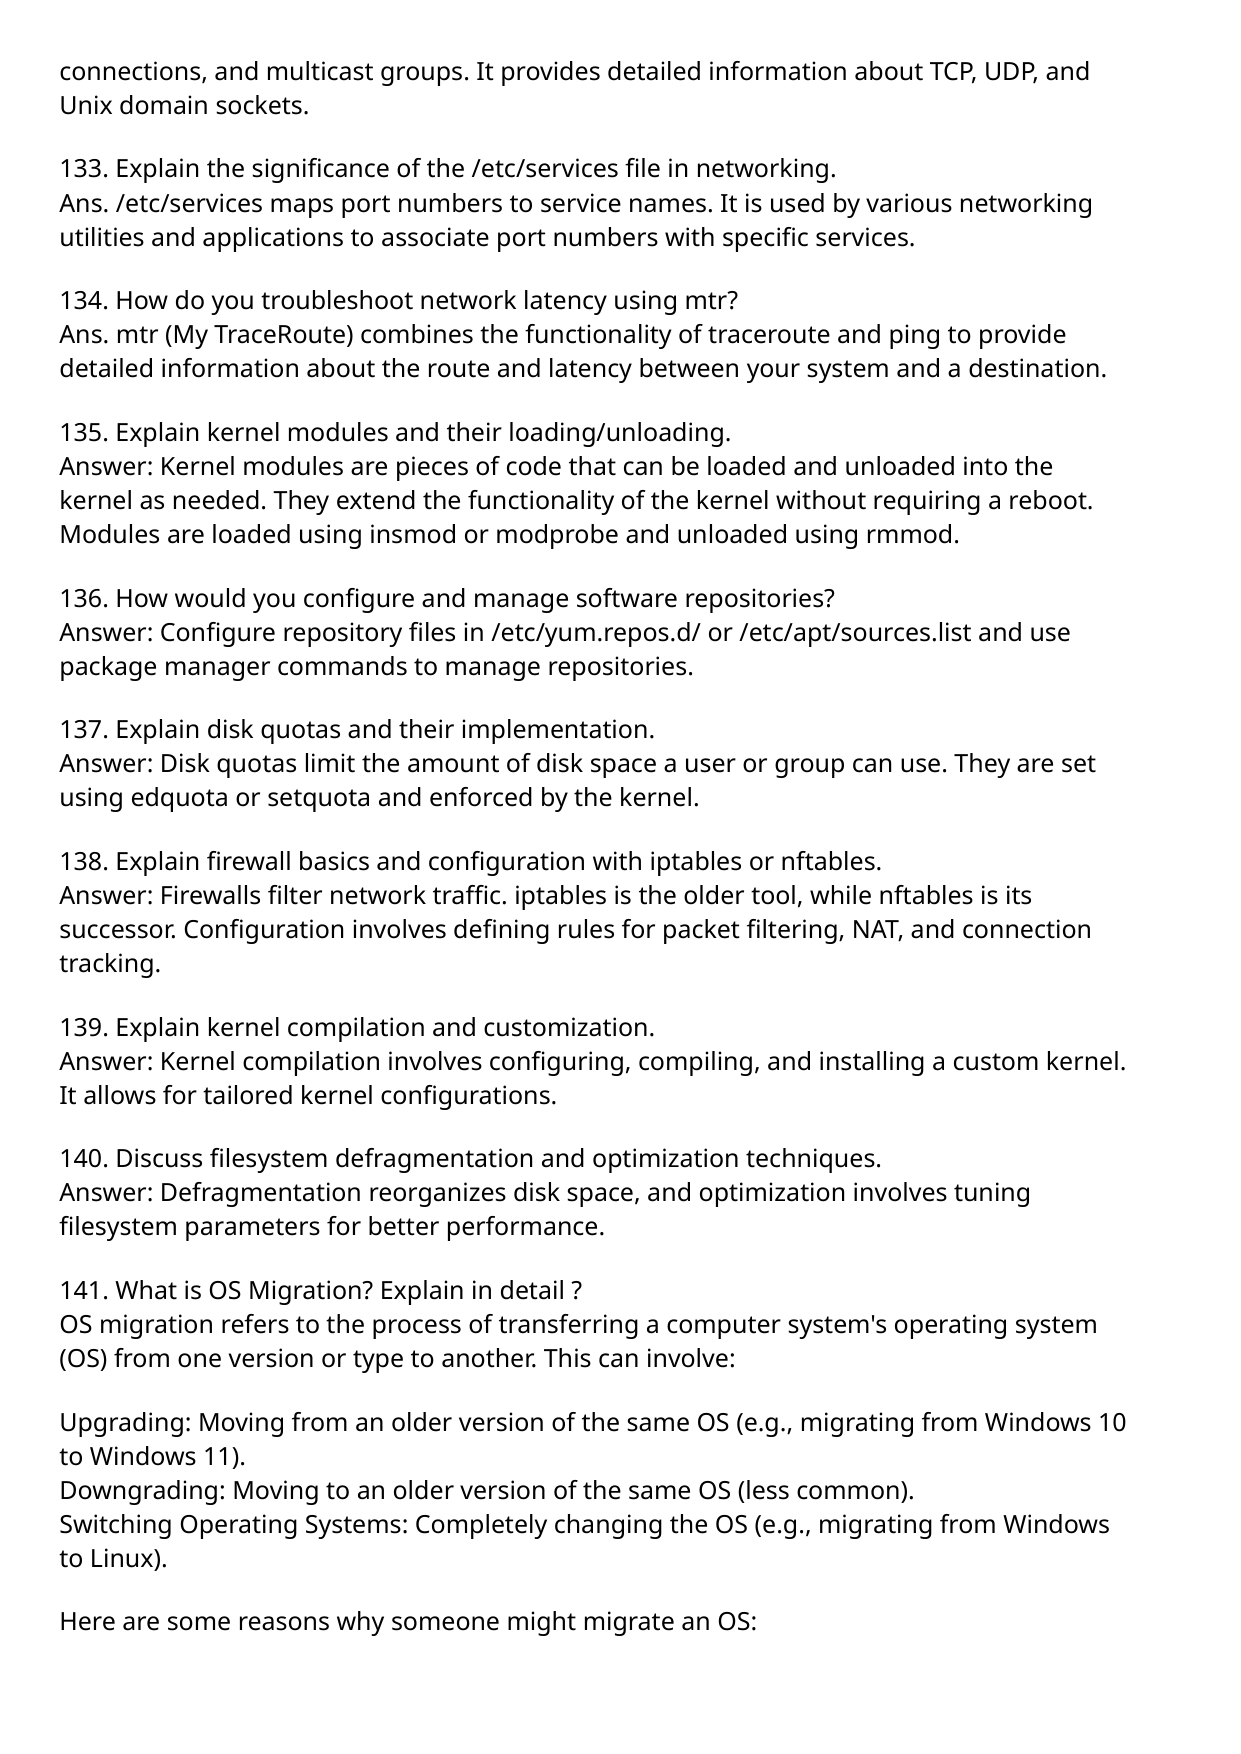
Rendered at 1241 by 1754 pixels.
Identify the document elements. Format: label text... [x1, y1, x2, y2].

text 135. Explain kernel modules and their loading/unloading. Answer: Kernel modules are pieces of code that can be loaded and unloaded into the kernel as needed. They extend the functionality of the kernel without requiring a reboot. Modules are loaded using insmod or modprobe and unloaded using rmmod. [59, 414, 1128, 551]
text 138. Explain firewall basics and configuration with iptables or nftables. Answer: Firewalls filter network traffic. iptables is the older tool, while nftables is its successor. Configuration involves defining rules for packet filtering, NAT, and connection tracking. [59, 843, 1128, 980]
text connections, and multicast groups. It provides detailed information about TCP, UDP, and Unix domain sockets. [59, 53, 1128, 122]
text Here are some reasons why someone might migrate an OS: [59, 1604, 1128, 1638]
text 133. Explain the significance of the /etc/services file in networking. Ans. /etc/services maps port numbers to service names. It is used by various networking utilities and applications to associate port numbers with specific services. [59, 151, 1128, 253]
text 136. How would you configure and manage software repositories? Answer: Configure repository files in /etc/yum.repos.d/ or /etc/apt/sources.list and use package manager commands to manage repositories. [59, 580, 1128, 682]
text Upgrading: Moving from an older version of the same OS (e.g., migrating from Windows 10 to Windows 11). Downgrading: Moving to an older version of the same OS (less common). Switching Operating Systems: Completely changing the OS (e.g., migrating from Windows to Linux). [59, 1404, 1128, 1574]
text 141. What is OS Migration? Explain in detail ? OS migration refers to the process of transferring a computer system's operating system (OS) from one version or type to another. This can involve: [59, 1273, 1128, 1375]
text 140. Discuss filesystem defragmentation and optimization techniques. Answer: Defragmentation reorganizes disk space, and optimization involves tuning filesystem parameters for better performance. [59, 1141, 1128, 1243]
text 139. Explain kernel compilation and customization. Answer: Kernel compilation involves configuring, compiling, and installing a custom kernel. It allows for tailored kernel configurations. [59, 1009, 1128, 1111]
text 134. How do you troubleshoot network latency using mtr? Ans. mtr (My TraceRoute) combines the functionality of traceroute and ping to provide detailed information about the route and latency between your system and a destination. [59, 283, 1128, 385]
text 137. Explain disk quotas and their implementation. Answer: Disk quotas limit the amount of disk space a user or group can use. They are set using edquota or setquota and enforced by the kernel. [59, 712, 1128, 814]
